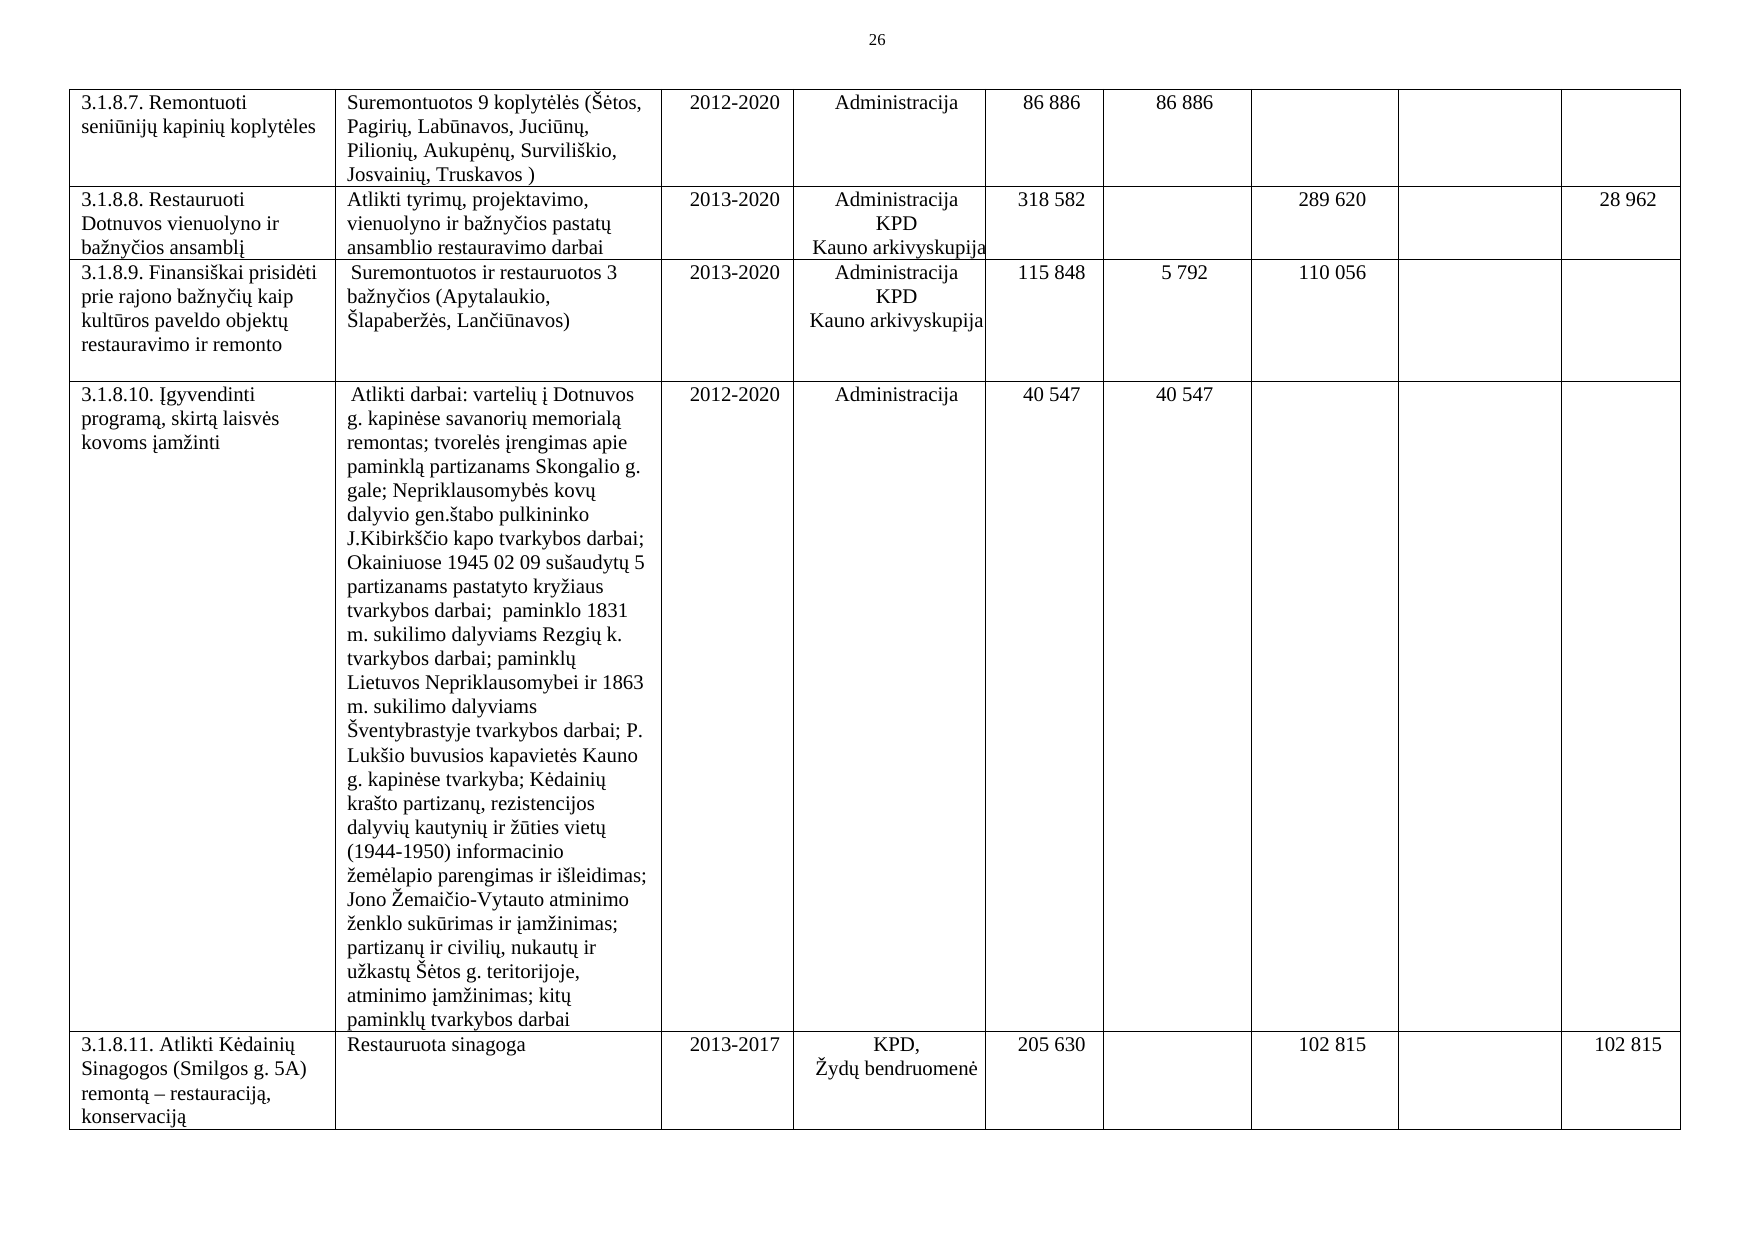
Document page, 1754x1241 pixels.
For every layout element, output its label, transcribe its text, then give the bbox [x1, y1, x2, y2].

table_cell Suremontuotos ir restauruotos 3 bažnyčios (Apytalaukio, Šlapaberžės, Lančiūnavos) [336, 260, 661, 381]
table_cell 2013-2020 [662, 260, 793, 381]
table_cell 86 886 [986, 90, 1103, 186]
table_cell Administracija [794, 382, 985, 1031]
table_cell Atlikti tyrimų, projektavimo, vienuolyno ir bažnyčios pastatų ansamblio restauravimo darbai [336, 187, 661, 259]
table_cell [1399, 1032, 1561, 1128]
table_cell 205 630 [986, 1032, 1103, 1128]
table_cell 2013-2017 [662, 1032, 793, 1128]
table_cell Administracija KPD Kauno arkivyskupija [794, 187, 985, 259]
table_cell 40 547 [986, 382, 1103, 1031]
table_cell Suremontuotos 9 koplytėlės (Šėtos, Pagirių, Labūnavos, Juciūnų, Pilionių, Aukupėnų, Surviliškio, Josvainių, Truskavos ) [336, 90, 661, 186]
table_cell [1399, 382, 1561, 1031]
table_cell 2012-2020 [662, 90, 793, 186]
table_cell Administracija KPD Kauno arkivyskupija [794, 260, 985, 381]
table_cell 3.1.8.10. Įgyvendinti programą, skirtą laisvės kovoms įamžinti [70, 382, 335, 1031]
table_cell [1104, 1032, 1251, 1128]
table_cell [1562, 260, 1680, 381]
table_cell [1399, 187, 1561, 259]
table_cell 110 056 [1252, 260, 1398, 381]
table_cell 318 582 [986, 187, 1103, 259]
table_cell [1252, 90, 1398, 186]
table_cell 115 848 [986, 260, 1103, 381]
table_cell 102 815 [1252, 1032, 1398, 1128]
table_cell 2013-2020 [662, 187, 793, 259]
table_cell 3.1.8.8. Restauruoti Dotnuvos vienuolyno ir bažnyčios ansamblį [70, 187, 335, 259]
table_cell 86 886 [1104, 90, 1251, 186]
table_cell [1252, 382, 1398, 1031]
table_cell 3.1.8.9. Finansiškai prisidėti prie rajono bažnyčių kaip kultūros paveldo objektų restauravimo ir remonto [70, 260, 335, 381]
table_cell [1104, 187, 1251, 259]
table_cell 3.1.8.7. Remontuoti seniūnijų kapinių koplytėles [70, 90, 335, 186]
table_cell [1562, 90, 1680, 186]
table_cell Atlikti darbai: vartelių į Dotnuvos g. kapinėse savanorių memorialą remontas; tvorelės įrengimas apie paminklą partizanams Skongalio g. gale; Nepriklausomybės kovų dalyvio gen.štabo pulkininko J.Kibirkščio kapo tvarkybos darbai; Okainiuose 1945 02 09 sušaudytų 5 partizanams pastatyto kryžiaus tvarkybos darbai; paminklo 1831 m. sukilimo dalyviams Rezgių k. tvarkybos darbai; paminklų Lietuvos Nepriklausomybei ir 1863 m. sukilimo dalyviams Šventybrastyje tvarkybos darbai; P. Lukšio buvusios kapavietės Kauno g. kapinėse tvarkyba; Kėdainių krašto partizanų, rezistencijos dalyvių kautynių ir žūties vietų (1944-1950) informacinio žemėlapio parengimas ir išleidimas; Jono Žemaičio-Vytauto atminimo ženklo sukūrimas ir įamžinimas; partizanų ir civilių, nukautų ir užkastų Šėtos g. teritorijoje, atminimo įamžinimas; kitų paminklų tvarkybos darbai [336, 382, 661, 1031]
table_cell 289 620 [1252, 187, 1398, 259]
table_cell Restauruota sinagoga [336, 1032, 661, 1128]
table_cell Administracija [794, 90, 985, 186]
table_cell 3.1.8.11. Atlikti Kėdainių Sinagogos (Smilgos g. 5A) remontą – restauraciją, konservaciją [70, 1032, 335, 1128]
table_cell [1562, 382, 1680, 1031]
table_cell 40 547 [1104, 382, 1251, 1031]
table_cell 102 815 [1562, 1032, 1680, 1128]
table_cell 2012-2020 [662, 382, 793, 1031]
table_cell 5 792 [1104, 260, 1251, 381]
table_cell KPD, Žydų bendruomenė [794, 1032, 985, 1128]
table_cell [1399, 260, 1561, 381]
table_cell 28 962 [1562, 187, 1680, 259]
table_cell [1399, 90, 1561, 186]
